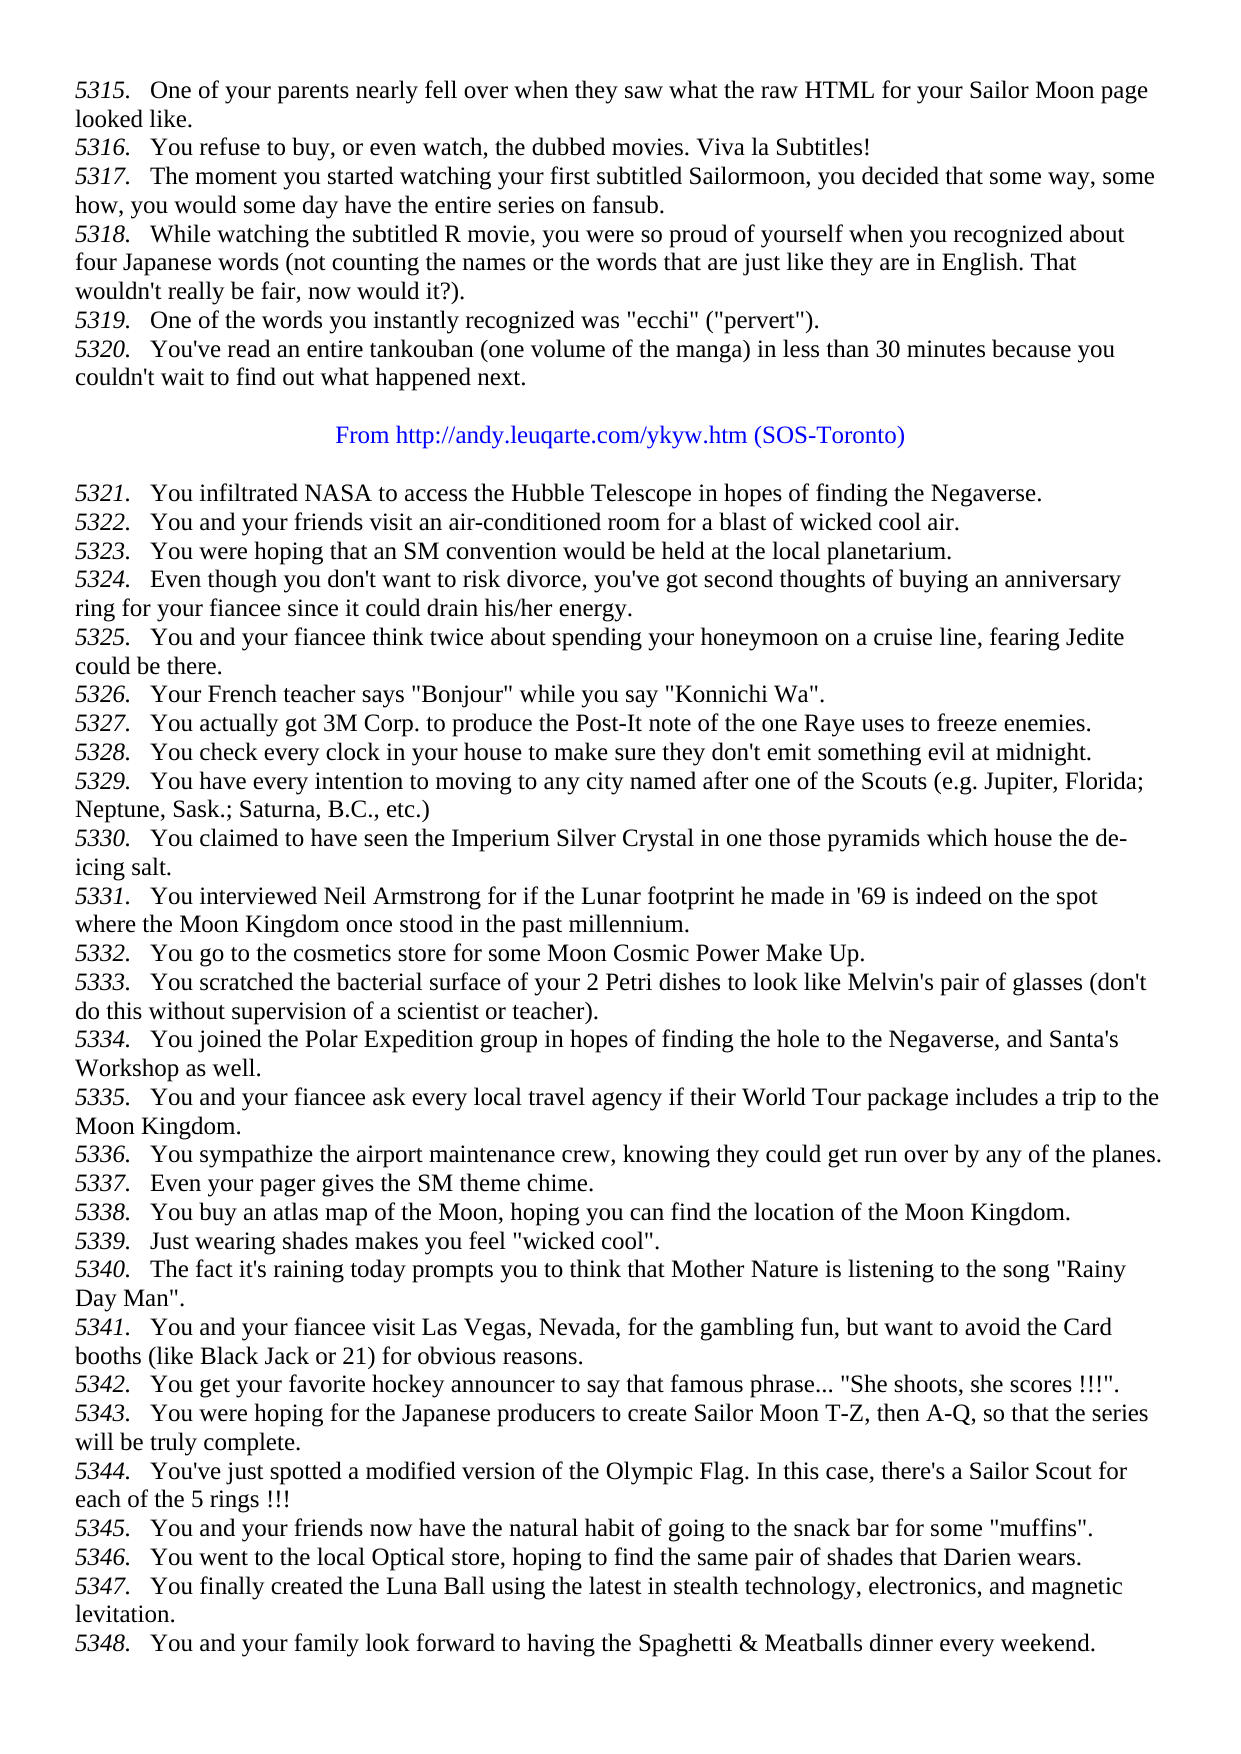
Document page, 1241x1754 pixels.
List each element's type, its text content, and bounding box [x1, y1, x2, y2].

list Even though you don't want to risk divorce, you've got second thoughts of buying an anniversary ring for your fiancee since it could drain his/her energy. [75, 564, 1165, 622]
list You've read an entire tankouban (one volume of the manga) in less than 30 minutes because you couldn't wait to find out what happened next. [75, 334, 1165, 391]
list You refuse to buy, or even watch, the dubbed movies. Viva la Subtitles! [75, 132, 1165, 161]
list You infiltrated NASA to access the Hubble Telescope in hopes of finding the Negaverse. [75, 478, 1165, 507]
list The fact it's raining today prompts you to think that Mother Nature is listening to the song "Rainy Day Man". [75, 1254, 1165, 1312]
list You claimed to have seen the Imperium Silver Crystal in one those pyramids which house the de-icing salt. [75, 823, 1165, 881]
list You and your fiancee think twice about spending your honeymoon on a cruise line, fearing Jedite could be there. [75, 622, 1165, 679]
list You and your fiancee ask every local travel agency if their World Tour package includes a trip to the Moon Kingdom. [75, 1082, 1165, 1139]
list You buy an atlas map of the Moon, hoping you can find the location of the Moon Kingdom. [75, 1197, 1165, 1226]
list Even your pager gives the SM theme chime. [75, 1168, 1165, 1197]
list Your French teacher says "Bonjour" while you say "Konnichi Wa". [75, 679, 1165, 708]
list You scratched the bacterial surface of your 2 Petri dishes to look like Melvin's pair of glasses (don't do this without supervision of a scientist or teacher). [75, 967, 1165, 1024]
list You have every intention to moving to any city named after one of the Scouts (e.g. Jupiter, Florida; Neptune, Sask.; Saturna, B.C., etc.) [75, 766, 1165, 823]
list You and your family look forward to having the Spaghetti & Meatballs dinner every weekend. [75, 1628, 1165, 1657]
list One of the words you instantly recognized was "ecchi" ("pervert"). [75, 305, 1165, 334]
list You actually got 3M Corp. to produce the Post-It note of the one Raye uses to freeze enemies. [75, 708, 1165, 737]
list The moment you started watching your first subtitled Sailormoon, you decided that some way, some how, you would some day have the entire series on fansub. [75, 161, 1165, 219]
list You and your fiancee visit Las Vegas, Nevada, for the gambling fun, but want to avoid the Card booths (like Black Jack or 21) for obvious reasons. [75, 1312, 1165, 1369]
list One of your parents nearly fell over when they saw what the raw HTML for your Sailor Moon page looked like. [75, 75, 1165, 132]
list You get your favorite hockey announcer to say that famous phrase... "She shoots, she scores !!!". [75, 1369, 1165, 1398]
list You interviewed Neil Armstrong for if the Lunar footprint he made in '69 is indeed on the spot where the Moon Kingdom once stood in the past millennium. [75, 881, 1165, 938]
list You and your friends visit an air-conditioned room for a blast of wicked cool air. [75, 507, 1165, 536]
list You joined the Polar Expedition group in hopes of finding the hole to the Negaverse, and Santa's Workshop as well. [75, 1024, 1165, 1082]
list You finally created the Luna Ball using the latest in stealth technology, electronics, and magnetic levitation. [75, 1571, 1165, 1628]
list You were hoping for the Japanese producers to create Sailor Moon T-Z, then A-Q, so that the series will be truly complete. [75, 1398, 1165, 1456]
list You and your friends now have the natural habit of going to the snack bar for some "muffins". [75, 1513, 1165, 1542]
list You were hoping that an SM convention would be held at the local planetarium. [75, 536, 1165, 564]
list You check every clock in your house to make sure they don't emit something evil at midnight. [75, 737, 1165, 766]
list You went to the local Optical store, hoping to find the same pair of shades that Darien wears. [75, 1542, 1165, 1571]
list Just wearing shades makes you feel "wicked cool". [75, 1226, 1165, 1254]
list You sympathize the airport maintenance crew, knowing they could get run over by any of the planes. [75, 1139, 1165, 1168]
list While watching the subtitled R movie, you were so proud of yourself when you recognized about four Japanese words (not counting the names or the words that are just like they are in English. That wouldn't really be fair, now would it?). [75, 219, 1165, 305]
list You go to the cosmetics store for some Moon Cosmic Power Make Up. [75, 938, 1165, 967]
list You've just spotted a modified version of the Olympic Flag. In this case, there's a Sailor Scout for each of the 5 rings !!! [75, 1456, 1165, 1513]
text From http://andy.leuqarte.com/ykyw.htm (SOS-Toronto) [75, 420, 1165, 449]
